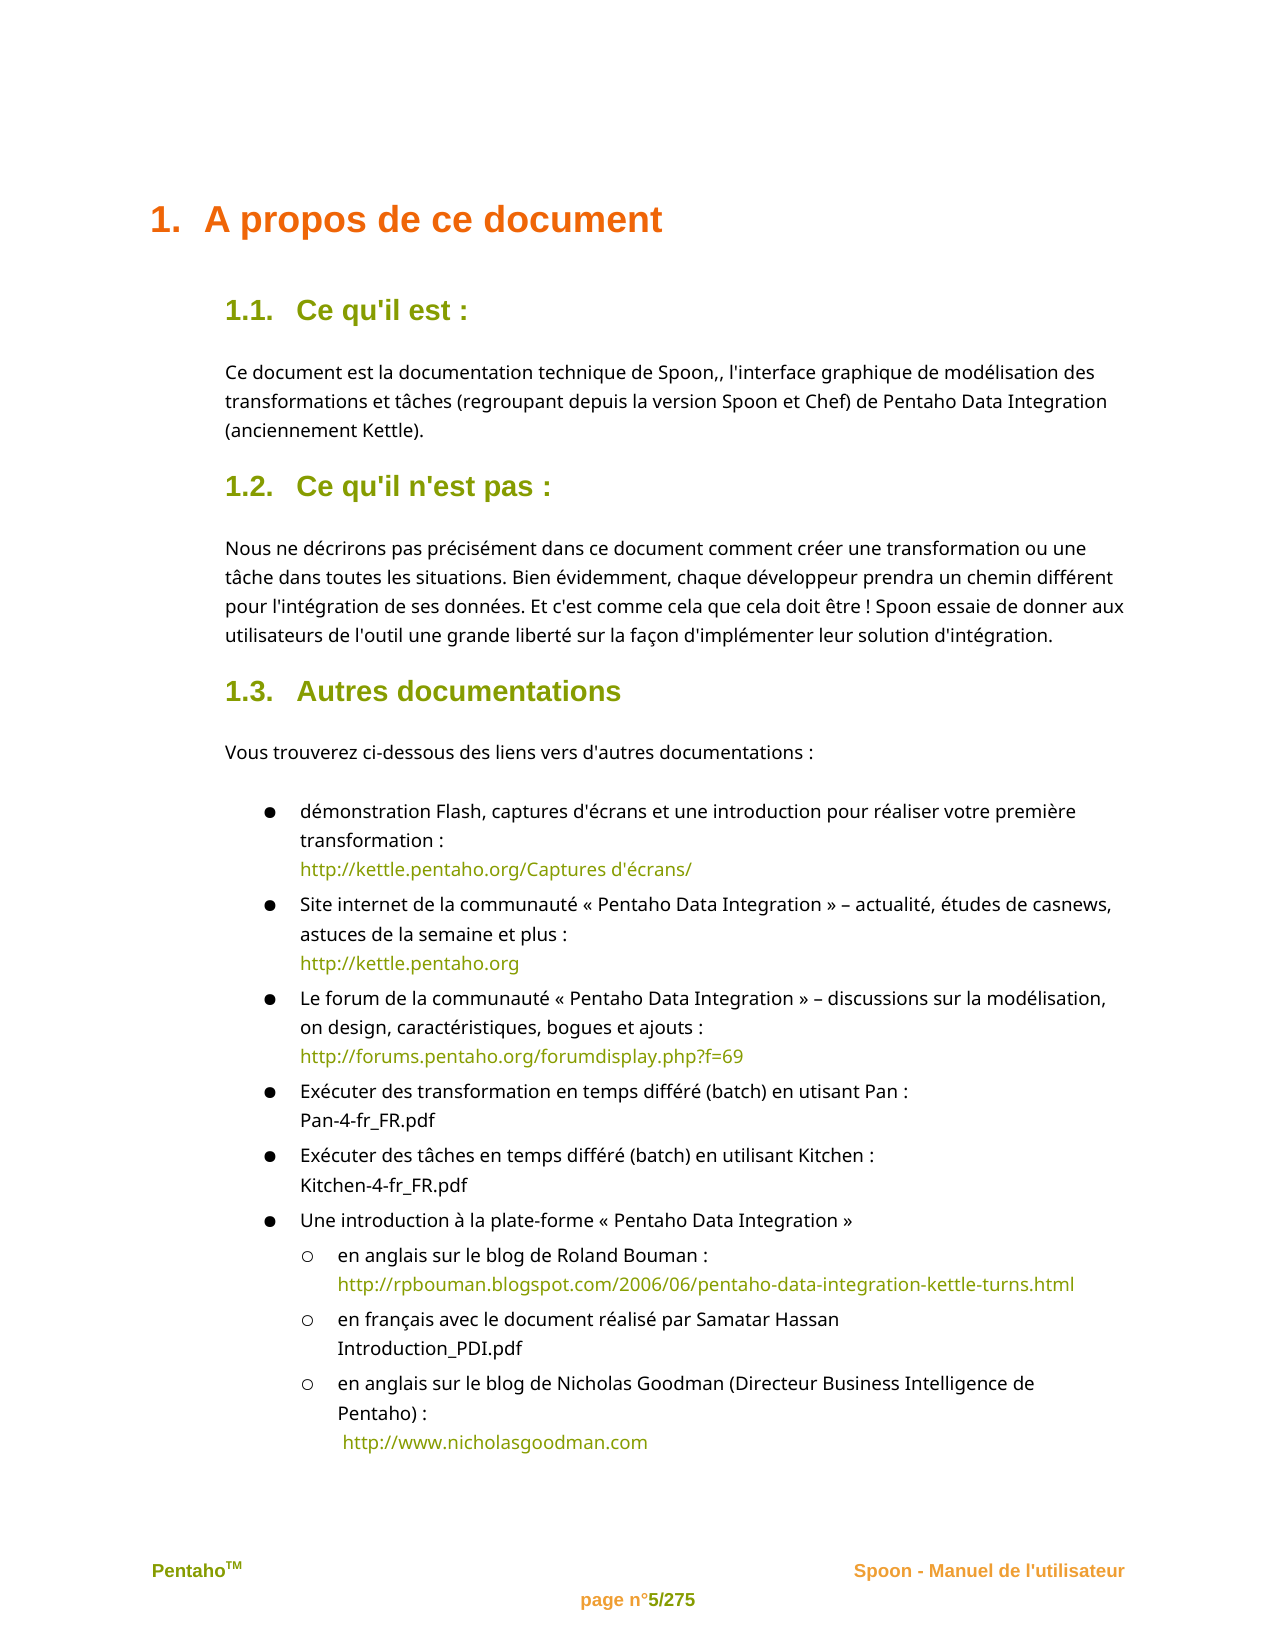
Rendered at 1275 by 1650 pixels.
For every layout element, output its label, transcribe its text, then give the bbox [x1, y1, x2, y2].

subtitle A propos de ce document [150, 209, 1125, 238]
list démonstration Flash, captures d'écrans et une introduction pour réaliser votre première transformation : http://kettle.pentaho.org/Captures d'écrans/ [262, 795, 1125, 882]
text Ce document est la documentation technique de Spoon,, l'interface graphique de modélisation des transformations et tâches (regroupant depuis la version Spoon et Chef) de Pentaho Data Integration (anciennement Kettle). [225, 356, 1125, 443]
text Vous trouverez ci-dessous des liens vers d'autres documentations : [225, 736, 1125, 766]
subtitle Autres documentations [225, 678, 1125, 707]
list en français avec le document réalisé par Samatar Hassan Introduction_PDI.pdf [300, 1303, 1125, 1362]
subtitle Ce qu'il est : [225, 297, 1125, 326]
list Site internet de la communauté « Pentaho Data Integration » – actualité, études de casnews, astuces de la semaine et plus : http://kettle.pentaho.org [262, 888, 1125, 976]
text Nous ne décrirons pas précisément dans ce document comment créer une transformation ou une tâche dans toutes les situations. Bien évidemment, chaque développeur prendra un chemin différent pour l'intégration de ses données. Et c'est comme cela que cela doit être ! Spoon essaie de donner aux utilisateurs de l'outil une grande liberté sur la façon d'implémenter leur solution d'intégration. [225, 532, 1125, 648]
list en anglais sur le blog de Nicholas Goodman (Directeur Business Intelligence de Pentaho) : http://www.nicholasgoodman.com [300, 1367, 1125, 1455]
subtitle Ce qu'il n'est pas : [225, 473, 1125, 502]
list Exécuter des transformation en temps différé (batch) en utisant Pan : Pan-4-fr_FR.pdf [262, 1075, 1125, 1134]
list Une introduction à la plate-forme « Pentaho Data Integration » [262, 1204, 1125, 1233]
list en anglais sur le blog de Roland Bouman : http://rpbouman.blogspot.com/2006/06/pentaho-data-integration-kettle-turns.html [300, 1239, 1125, 1297]
list Le forum de la communauté « Pentaho Data Integration » – discussions sur la modélisation, on design, caractéristiques, bogues et ajouts : http://forums.pentaho.org/forumdisplay.php?f=69 [262, 982, 1125, 1069]
list Exécuter des tâches en temps différé (batch) en utilisant Kitchen : Kitchen-4-fr_FR.pdf [262, 1139, 1125, 1198]
